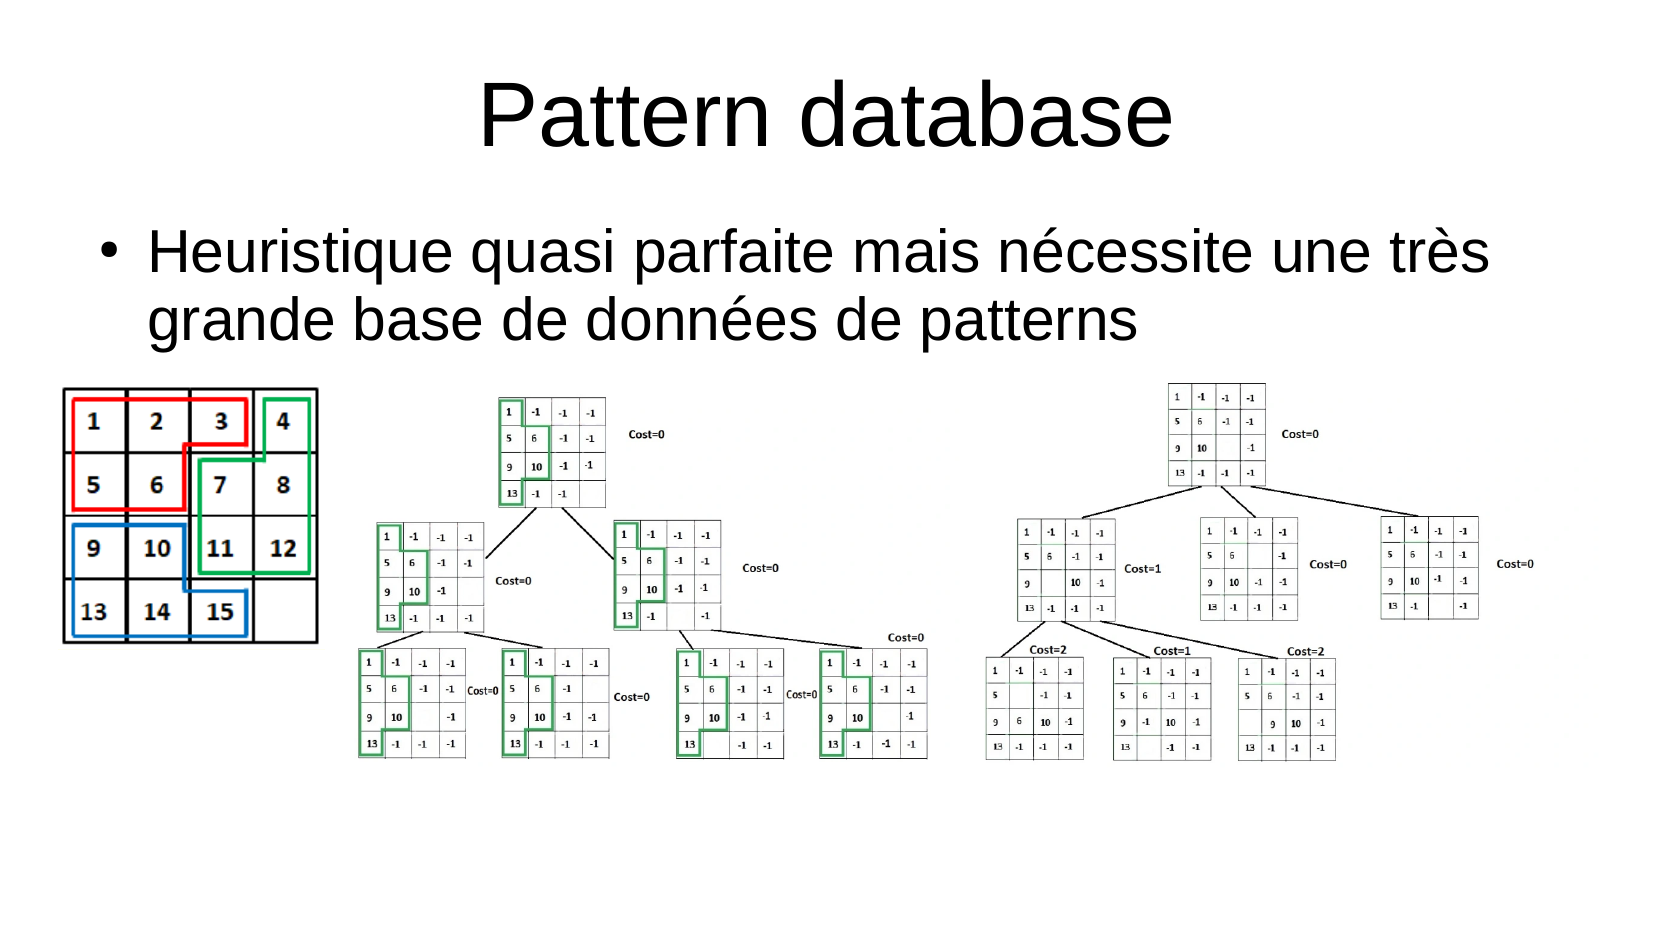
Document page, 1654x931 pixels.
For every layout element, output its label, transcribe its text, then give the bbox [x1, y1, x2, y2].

picture [58, 382, 325, 650]
picture [974, 383, 1603, 769]
picture [354, 394, 964, 768]
list Heuristique quasi parfaite mais nécessite une très grande base de données de patterns [82, 217, 1571, 355]
title Pattern database [82, 37, 1571, 193]
